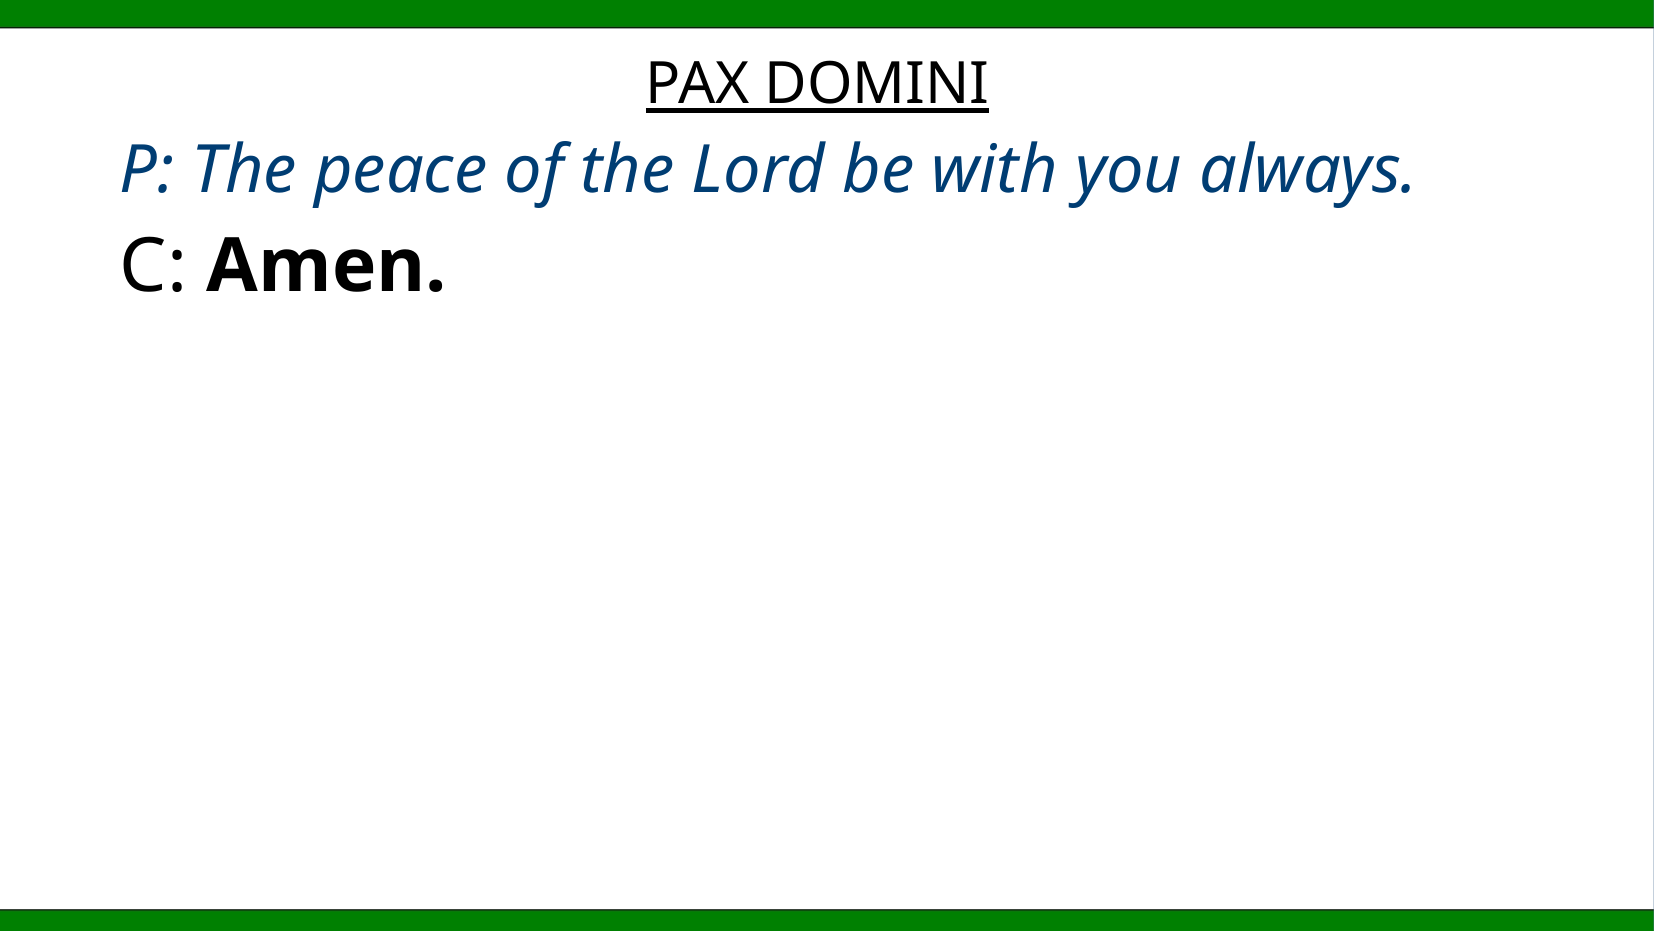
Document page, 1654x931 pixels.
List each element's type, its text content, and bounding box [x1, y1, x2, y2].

picture [0, 0, 1654, 931]
text_box PAX DOMINI P: The peace of the Lord be with you always. C: Amen. [105, 34, 1531, 316]
